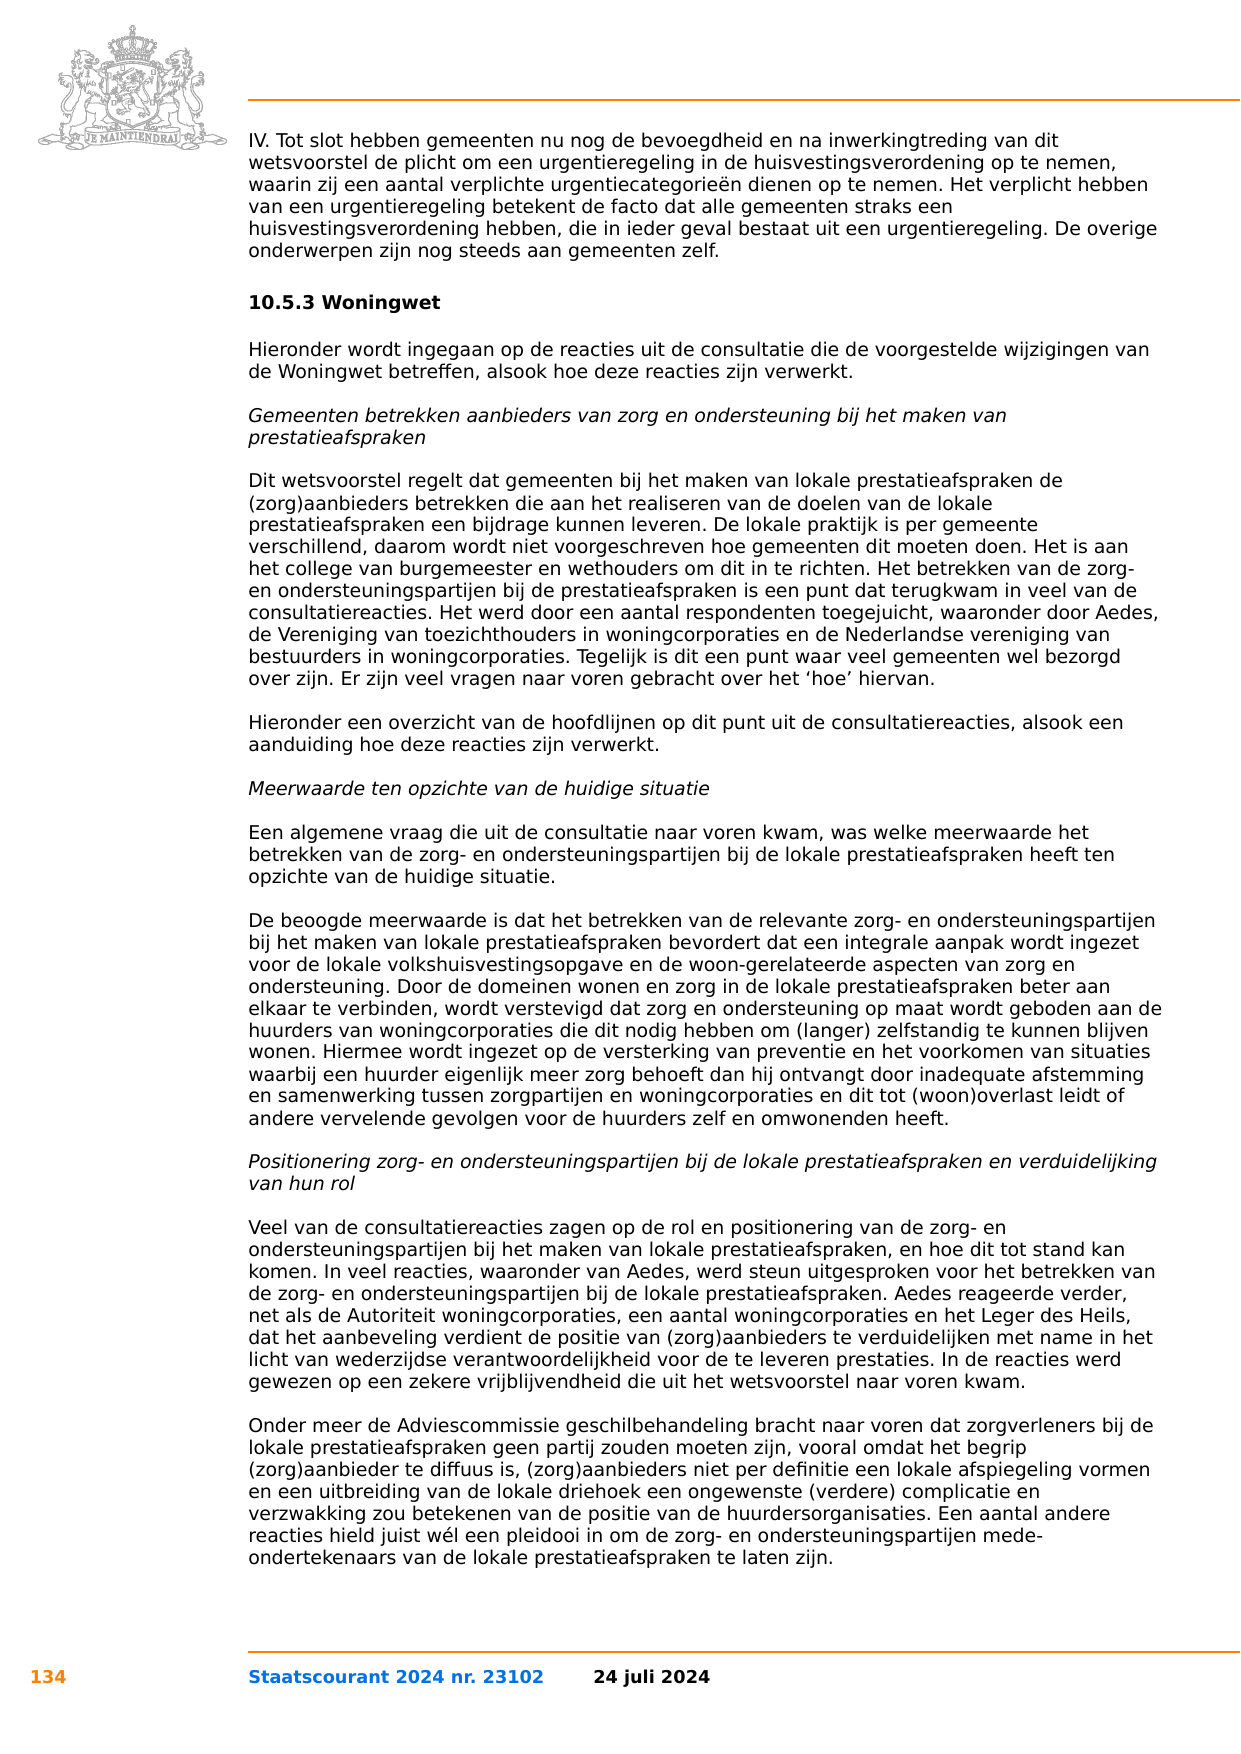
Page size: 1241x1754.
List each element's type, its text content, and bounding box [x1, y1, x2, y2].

subtitle Meerwaarde ten opzichte van de huidige situatie [248, 778, 1163, 800]
text IV. Tot slot hebben gemeenten nu nog de bevoegdheid en na inwerkingtreding van dit wetsvoorstel de plicht om een urgentieregeling in de huisvestingsverordening op te nemen, waarin zij een aantal verplichte urgentiecategorieën dienen op te nemen. Het verplicht hebben van een urgentieregeling betekent de facto dat alle gemeenten straks een huisvestingsverordening hebben, die in ieder geval bestaat uit een urgentieregeling. De overige onderwerpen zijn nog steeds aan gemeenten zelf. [248, 130, 1163, 262]
text Hieronder een overzicht van de hoofdlijnen op dit punt uit de consultatiereacties, alsook een aanduiding hoe deze reacties zijn verwerkt. [248, 712, 1163, 756]
text Dit wetsvoorstel regelt dat gemeenten bij het maken van lokale prestatieafspraken de (zorg)aanbieders betrekken die aan het realiseren van de doelen van de lokale prestatieafspraken een bijdrage kunnen leveren. De lokale praktijk is per gemeente verschillend, daarom wordt niet voorgeschreven hoe gemeenten dit moeten doen. Het is aan het college van burgemeester en wethouders om dit in te richten. Het betrekken van de zorg- en ondersteuningspartijen bij de prestatieafspraken is een punt dat terugkwam in veel van de consultatiereacties. Het werd door een aantal respondenten toegejuicht, waaronder door Aedes, de Vereniging van toezichthouders in woningcorporaties en de Nederlandse vereniging van bestuurders in woningcorporaties. Tegelijk is dit een punt waar veel gemeenten wel bezorgd over zijn. Er zijn veel vragen naar voren gebracht over het ‘hoe’ hiervan. [248, 470, 1163, 690]
text Hieronder wordt ingegaan op de reacties uit de consultatie die de voorgestelde wijzigingen van de Woningwet betreffen, alsook hoe deze reacties zijn verwerkt. [248, 339, 1163, 383]
subtitle Positionering zorg- en ondersteuningspartijen bij de lokale prestatieafspraken en verduidelijking van hun rol [248, 1151, 1163, 1195]
text De beoogde meerwaarde is dat het betrekken van de relevante zorg- en ondersteuningspartijen bij het maken van lokale prestatieafspraken bevordert dat een integrale aanpak wordt ingezet voor de lokale volkshuisvestingsopgave en de woon-gerelateerde aspecten van zorg en ondersteuning. Door de domeinen wonen en zorg in de lokale prestatieafspraken beter aan elkaar te verbinden, wordt verstevigd dat zorg en ondersteuning op maat wordt geboden aan de huurders van woningcorporaties die dit nodig hebben om (langer) zelfstandig te kunnen blijven wonen. Hiermee wordt ingezet op de versterking van preventie en het voorkomen van situaties waarbij een huurder eigenlijk meer zorg behoeft dan hij ontvangt door inadequate afstemming en samenwerking tussen zorgpartijen en woningcorporaties en dit tot (woon)overlast leidt of andere vervelende gevolgen voor de huurders zelf en omwonenden heeft. [248, 909, 1163, 1129]
text Onder meer de Adviescommissie geschilbehandeling bracht naar voren dat zorgverleners bij de lokale prestatieafspraken geen partij zouden moeten zijn, vooral omdat het begrip (zorg)aanbieder te diffuus is, (zorg)aanbieders niet per definitie een lokale afspiegeling vormen en een uitbreiding van de lokale driehoek een ongewenste (verdere) complicatie en verzwakking zou betekenen van de positie van de huurdersorganisaties. Een aantal andere reacties hield juist wél een pleidooi in om de zorg- en ondersteuningspartijen mede-ondertekenaars van de lokale prestatieafspraken te laten zijn. [248, 1415, 1163, 1569]
text Veel van de consultatiereacties zagen op de rol en positionering van de zorg- en ondersteuningspartijen bij het maken van lokale prestatieafspraken, en hoe dit tot stand kan komen. In veel reacties, waaronder van Aedes, werd steun uitgesproken voor het betrekken van de zorg- en ondersteuningspartijen bij de lokale prestatieafspraken. Aedes reageerde verder, net als de Autoriteit woningcorporaties, een aantal woningcorporaties en het Leger des Heils, dat het aanbeveling verdient de positie van (zorg)aanbieders te verduidelijken met name in het licht van wederzijdse verantwoordelijkheid voor de te leveren prestaties. In de reacties werd gewezen op een zekere vrijblijvendheid die uit het wetsvoorstel naar voren kwam. [248, 1217, 1163, 1393]
picture [38, 25, 227, 150]
subtitle Gemeenten betrekken aanbieders van zorg en ondersteuning bij het maken van prestatieafspraken [248, 404, 1163, 448]
text Een algemene vraag die uit de consultatie naar voren kwam, was welke meerwaarde het betrekken van de zorg- en ondersteuningspartijen bij de lokale prestatieafspraken heeft ten opzichte van de huidige situatie. [248, 822, 1163, 888]
subtitle 10.5.3 Woningwet [248, 292, 1163, 314]
